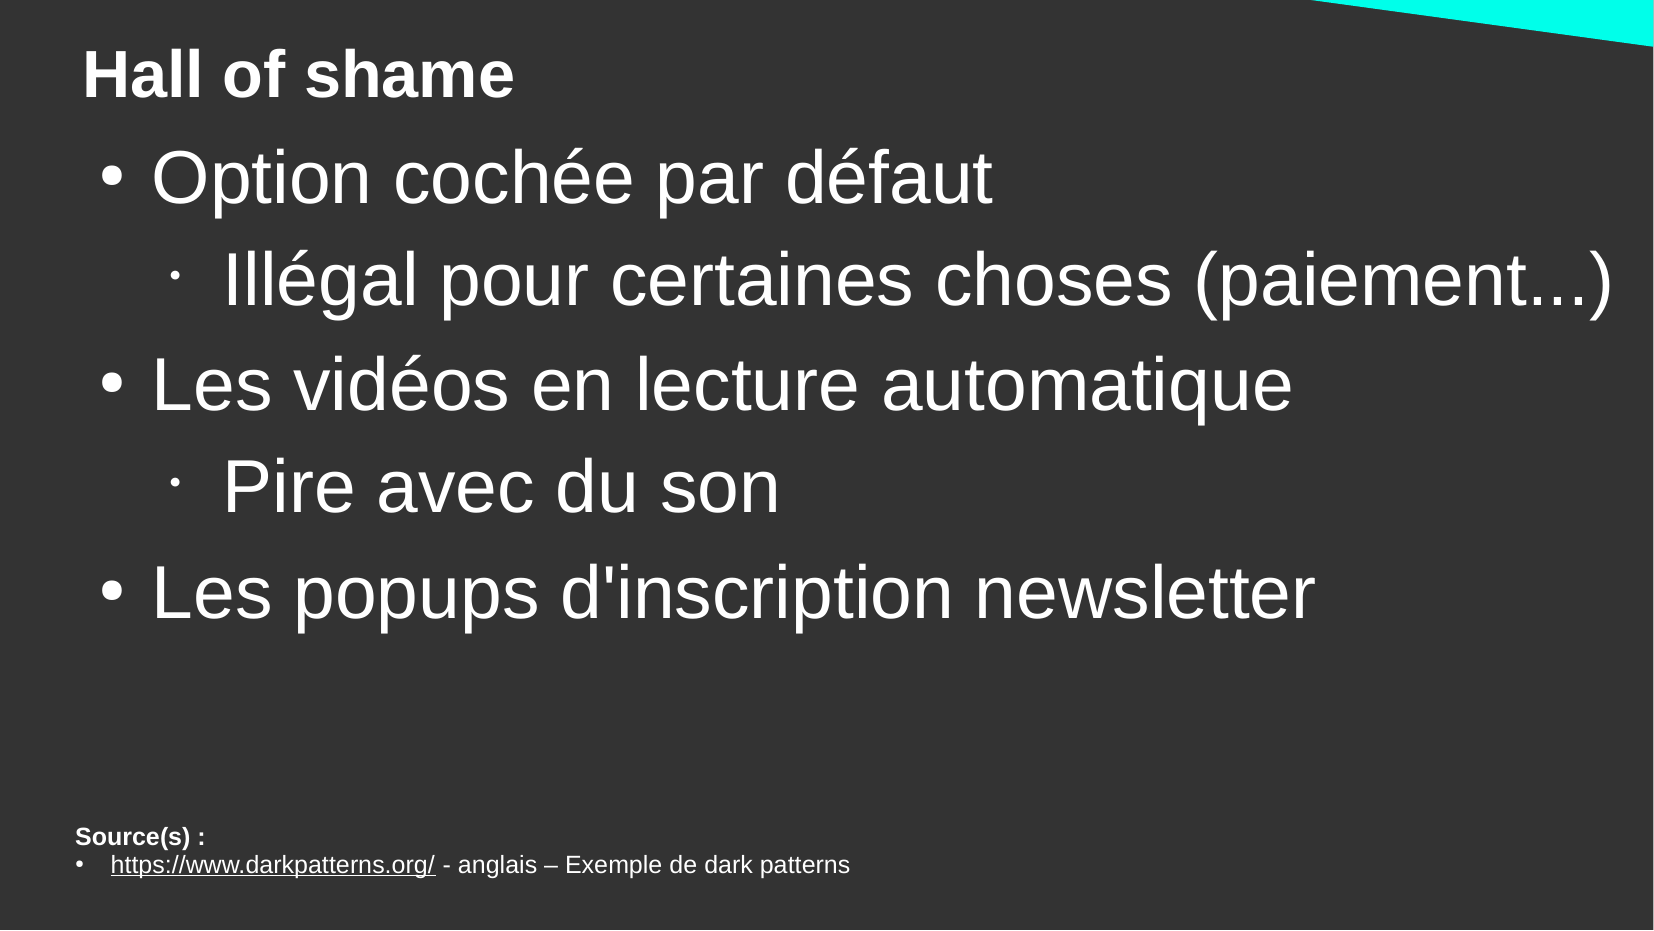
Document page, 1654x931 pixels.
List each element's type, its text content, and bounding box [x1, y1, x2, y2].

list Option cochée par défaut Illégal pour certaines choses (paiement...) Les vidéos en lecture automatique Pire avec du son Les popups d'inscription newsletter [80, 135, 1620, 709]
title Hall of shame [82, 37, 1571, 114]
text_box Source(s) : https://www.darkpatterns.org/ - anglais – Exemple de dark patterns [60, 815, 1546, 898]
text_box [1310, 0, 1654, 47]
